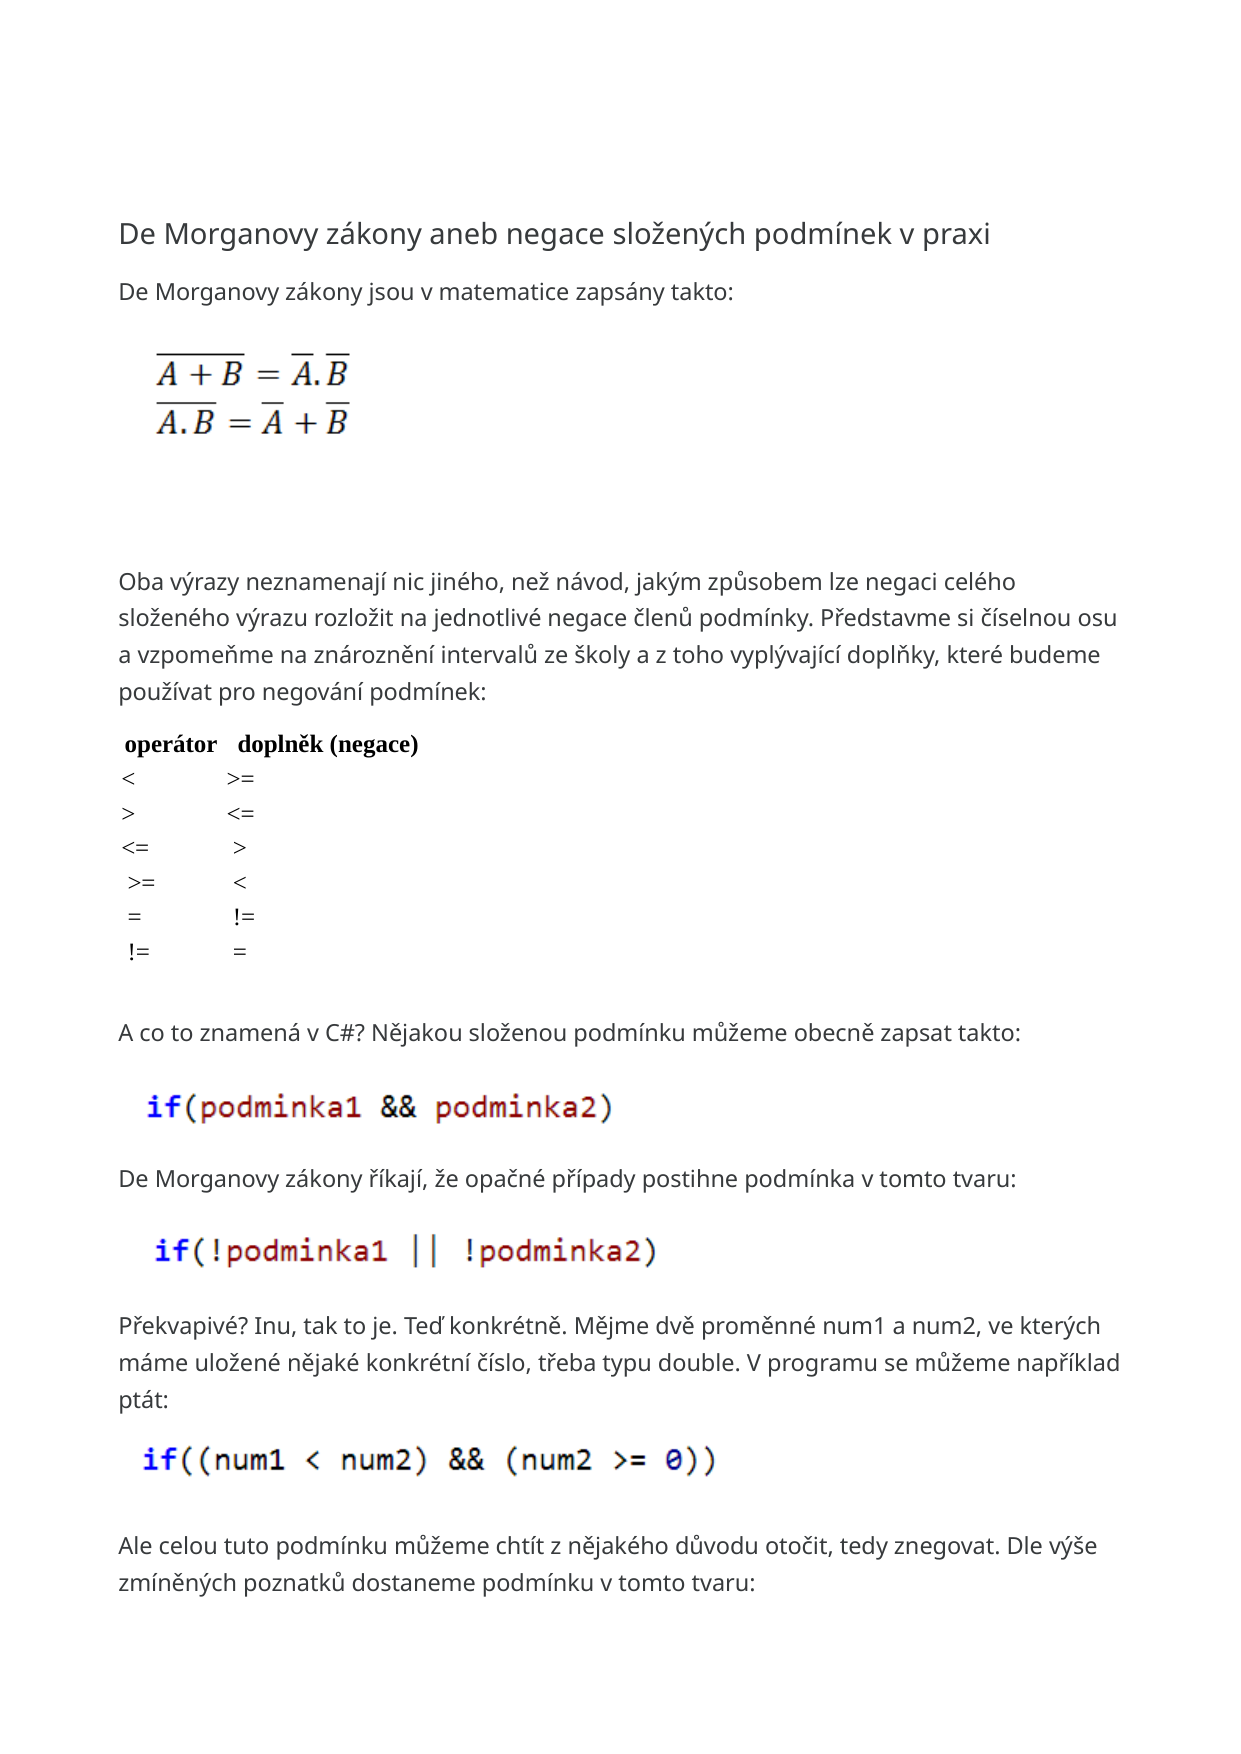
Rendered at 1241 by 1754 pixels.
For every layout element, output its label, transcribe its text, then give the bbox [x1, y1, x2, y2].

table_cell != [118, 934, 223, 969]
table_cell > [118, 796, 223, 830]
picture [120, 1425, 739, 1494]
text A co to znamená v C#? Nějakou složenou podmínku můžeme obecně zapsat takto: [118, 1016, 1122, 1048]
table_header doplněk (negace) [224, 727, 426, 761]
subtitle De Morganovy zákony aneb negace složených podmínek v praxi [118, 213, 1122, 253]
table_cell <= [118, 830, 223, 865]
text Oba výrazy neznamenají nic jiného, než návod, jakým způsobem lze negaci celého složeného výrazu rozložit na jednotlivé negace členů podmínky. Představme si číselnou osu a vzpomeňme na znároznění intervalů ze školy a z toho vyplývající doplňky, které budeme používat pro negování podmínek: [118, 565, 1122, 707]
table_cell = [224, 934, 426, 969]
picture [124, 1067, 639, 1149]
picture [132, 1214, 683, 1285]
table_cell >= [118, 865, 223, 899]
picture [124, 332, 378, 459]
text Překvapivé? Inu, tak to je. Teď konkrétně. Mějme dvě proměnné num1 a num2, ve kterých máme uložené nějaké konkrétní číslo, třeba typu double. V programu se můžeme například ptát: [118, 1309, 1122, 1415]
table_cell = [118, 900, 223, 934]
table_cell < [118, 761, 223, 796]
table_cell != [224, 900, 426, 934]
table_cell <= [224, 796, 426, 830]
text Ale celou tuto podmínku můžeme chtít z nějakého důvodu otočit, tedy znegovat. Dle výše zmíněných poznatků dostaneme podmínku v tomto tvaru: [118, 1529, 1122, 1598]
text De Morganovy zákony jsou v matematice zapsány takto: [118, 276, 1122, 307]
table_cell < [224, 865, 426, 899]
table_cell > [224, 830, 426, 865]
table_cell >= [224, 761, 426, 796]
text De Morganovy zákony říkají, že opačné případy postihne podmínka v tomto tvaru: [118, 1163, 1122, 1195]
table_header operátor [118, 727, 223, 761]
